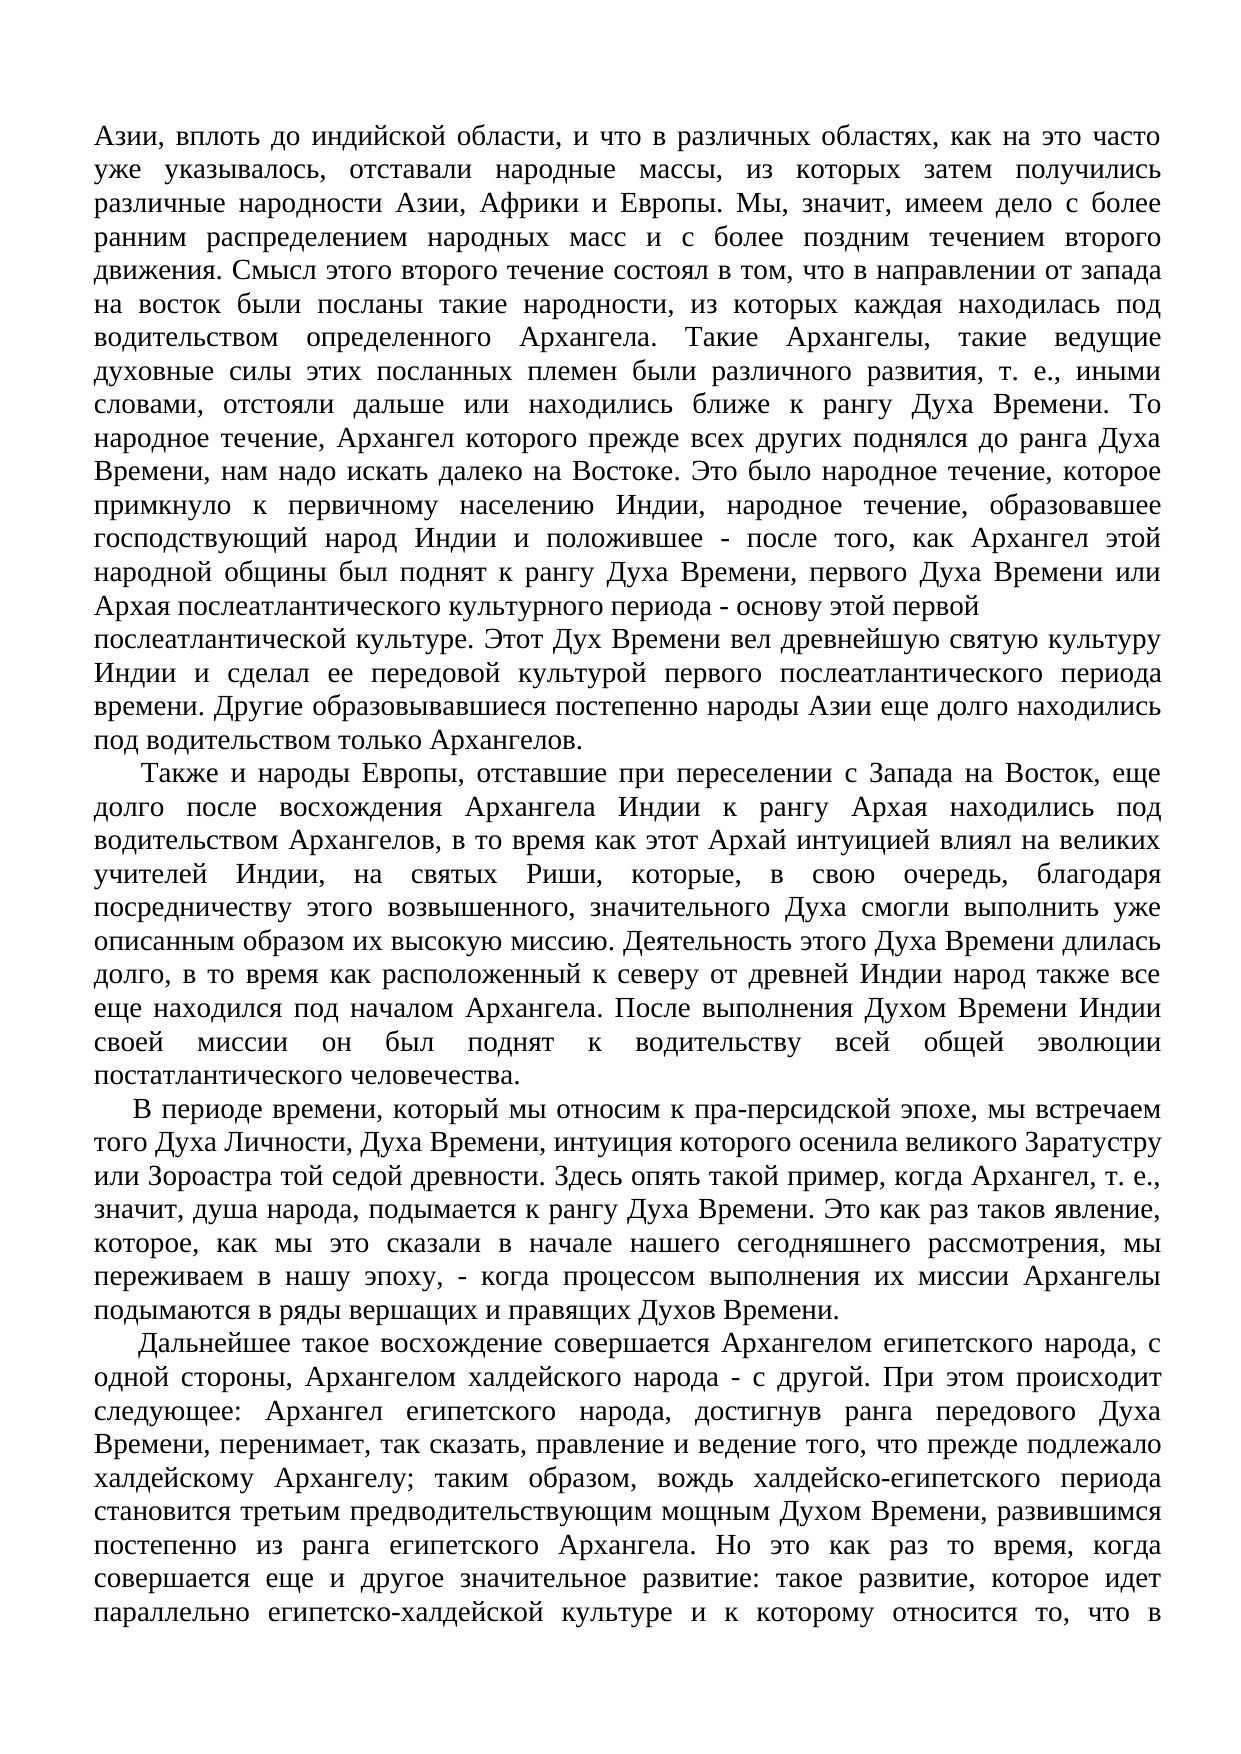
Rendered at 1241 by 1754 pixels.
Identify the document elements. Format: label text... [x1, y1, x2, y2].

text В периоде времени, который мы относим к пра-персидской эпохе, мы встречаем того Духа Личности, Духа Времени, интуиция которого осенила великого Заратустру или Зороастра той седой древности. Здесь опять такой пример, когда Архангел, т. е., значит, душа народа, подымается к рангу Духа Времени. Это как раз таков явление, которое, как мы это сказали в начале нашего сегодняшнего рассмотрения, мы переживаем в нашу эпоху, - когда процессом выполнения их миссии Архангелы подымаются в ряды вершащих и правящих Духов Времени. [94, 1091, 1162, 1326]
text Азии, вплоть до индийской области, и что в различных областях, как на это часто уже указывалось, отставали народные массы, из которых затем получились различные народности Азии, Африки и Европы. Мы, значит, имеем дело с более ранним распределением народных масс и с более поздним течением второго движения. Смысл этого второго течение состоял в том, что в направлении от запада на восток были посланы такие народности, из которых каждая находилась под водительством определенного Архангела. Такие Архангелы, такие ведущие духовные силы этих посланных племен были различного развития, т. е., иными словами, отстояли дальше или находились ближе к рангу Духа Времени. То народное течение, Архангел которого прежде всех других поднялся до ранга Духа Времени, нам надо искать далеко на Востоке. Это было народное течение, которое примкнуло к первичному населению Индии, народное течение, образовавшее господствующий народ Индии и положившее - после того, как Архангел этой народной общины был поднят к рангу Духа Времени, первого Духа Времени или Архая послеатлантического культурного периода - основу этой первой [94, 118, 1162, 621]
text Также и народы Европы, отставшие при переселении с Запада на Восток, еще долго после восхождения Архангела Индии к рангу Архая находились под водительством Архангелов, в то время как этот Архай интуицией влиял на великих учителей Индии, на святых Риши, которые, в свою очередь, благодаря посредничеству этого возвышенного, значительного Духа смогли выполнить уже описанным образом их высокую миссию. Деятельность этого Духа Времени длилась долго, в то время как расположенный к северу от древней Индии народ также все еще находился под началом Архангела. После выполнения Духом Времени Индии своей миссии он был поднят к водительству всей общей эволюции постатлантического человечества. [94, 755, 1162, 1091]
text послеатлантической культуре. Этот Дух Времени вел древнейшую святую культуру Индии и сделал ее передовой культурой первого послеатлантического периода времени. Другие образовывавшиеся постепенно народы Азии еще долго находились под водительством только Архангелов. [94, 621, 1162, 755]
text Дальнейшее такое восхождение совершается Архангелом египетского народа, с одной стороны, Архангелом халдейского народа - с другой. При этом происходит следующее: Архангел египетского народа, достигнув ранга передового Духа Времени, перенимает, так сказать, правление и ведение того, что прежде подлежало халдейскому Архангелу; таким образом, вождь халдейско-египетского периода становится третьим предводительствующим мощным Духом Времени, развившимся постепенно из ранга египетского Архангела. Но это как раз то время, когда совершается еще и другое значительное развитие: такое развитие, которое идет параллельно египетско-халдейской культуре и к которому относится то, что в [94, 1326, 1162, 1627]
